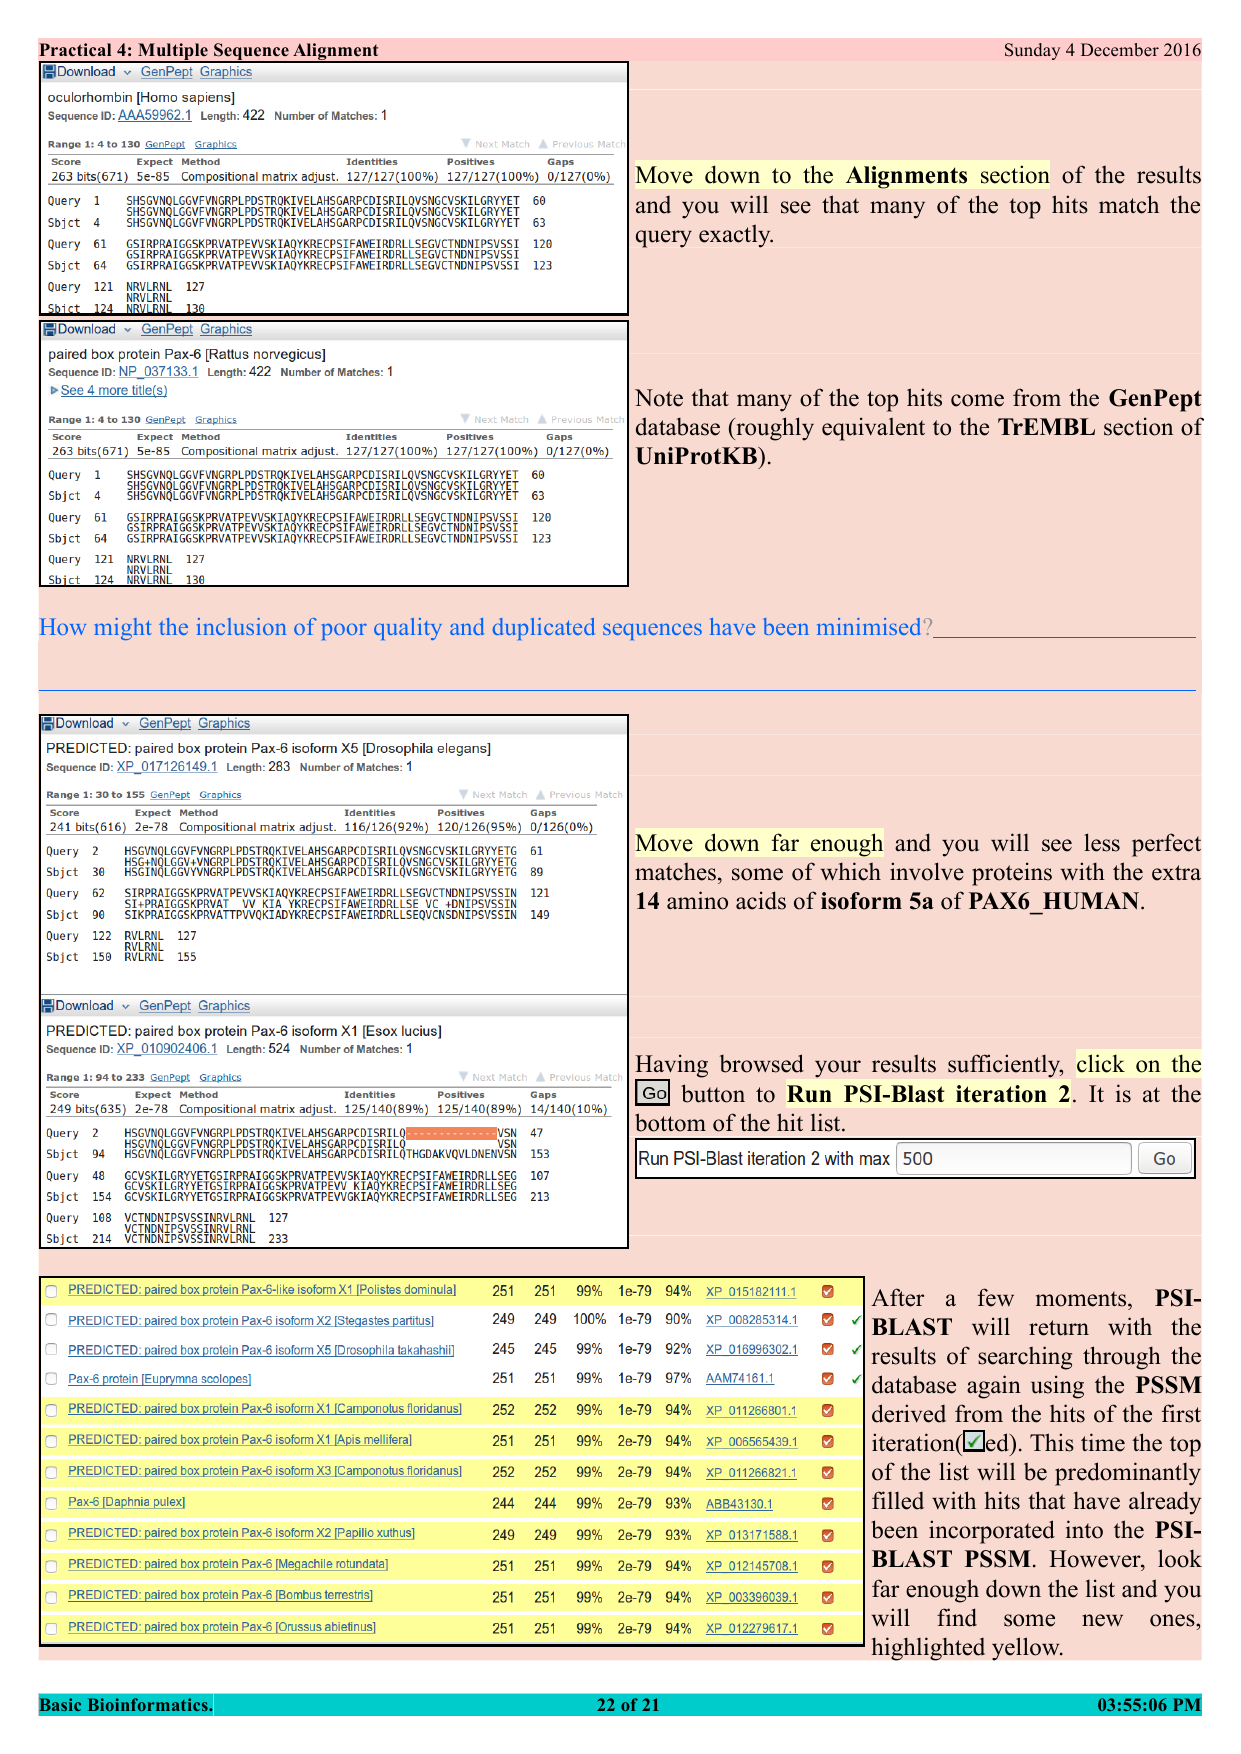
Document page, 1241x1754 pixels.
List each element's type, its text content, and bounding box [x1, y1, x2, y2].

text How might the inclusion of poor quality and duplicated sequences have been minimised? [38, 612, 1202, 641]
text Move down to the Alignments section of the results and you will see that many of the top hits match the query exactly. [629, 160, 1202, 248]
picture [965, 1432, 983, 1449]
text Move down far enough and you will see less perfect matches, some of which involve proteins with the extra 14 amino acids of isoform 5a of PAX6_HUMAN. [629, 828, 1202, 915]
picture [637, 1081, 668, 1103]
text Note that many of the top hits come from the GenPept database (roughly equivalent to the TrEMBL section of UniProtKB). [629, 383, 1202, 470]
picture [41, 716, 627, 1247]
picture [41, 63, 627, 313]
picture [637, 1140, 1194, 1177]
text After a few moments, PSI-BLAST will return with the results of searching through the database again using the PSSM derived from the hits of the first iteration(ed). This time the top of the list will be predominantly filled with hits that have already been incorporated into the PSI-BLAST PSSM. However, look far enough down the list and you will find some new ones, highlighted yellow. [38, 1277, 1202, 1661]
picture [41, 322, 627, 585]
text Having browsed your results sufficiently, click on the button to Run PSI-Blast iteration 2. It is at the bottom of the hit list. [629, 1049, 1202, 1137]
picture [41, 1278, 863, 1644]
